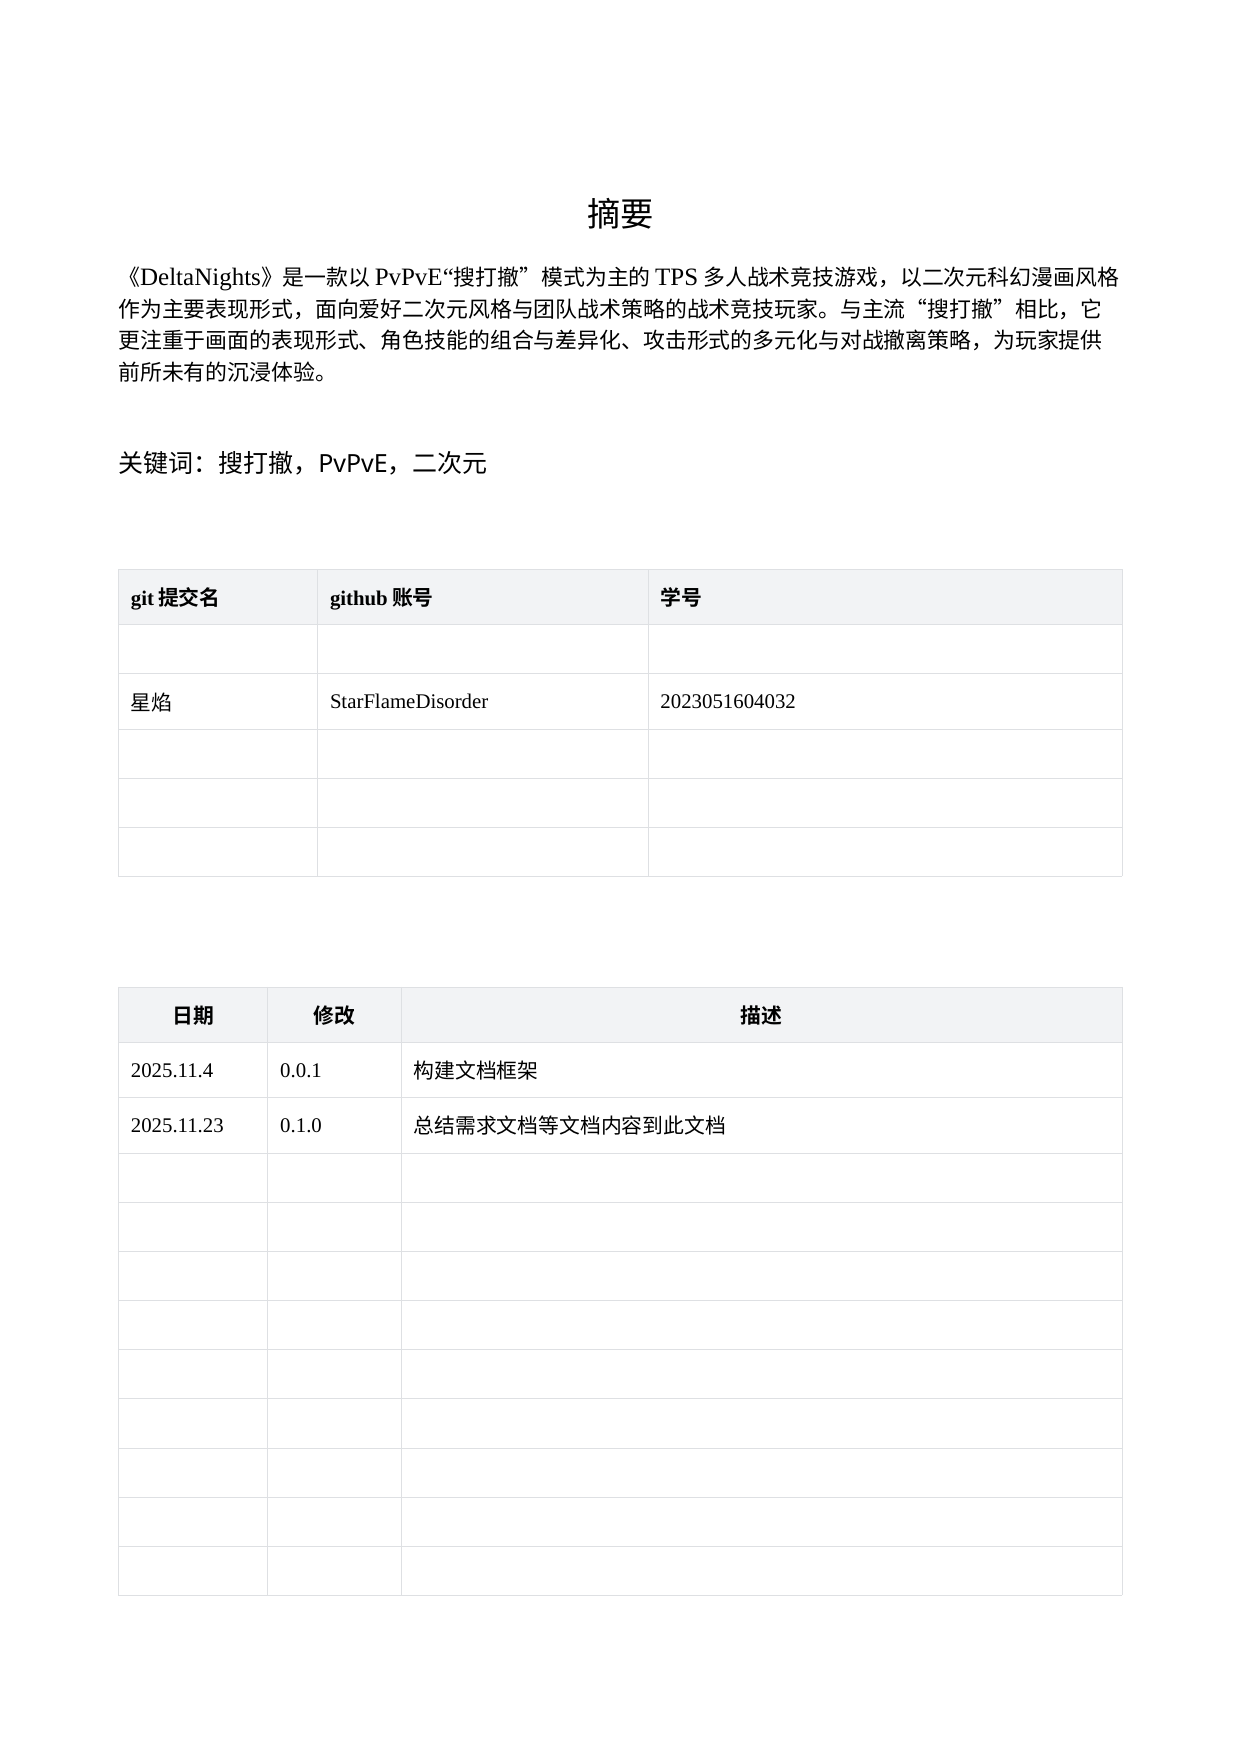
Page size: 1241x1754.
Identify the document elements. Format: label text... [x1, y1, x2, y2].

table_cell [119, 1498, 267, 1546]
table_cell [119, 1399, 267, 1447]
table_cell [402, 1498, 1122, 1546]
table_cell [402, 1154, 1122, 1202]
table_cell [268, 1449, 401, 1497]
table_cell [402, 1449, 1122, 1497]
table_cell 星焰 [119, 674, 317, 728]
table_cell [649, 730, 1122, 778]
table_cell 0.0.1 [268, 1043, 401, 1097]
table_cell [119, 828, 317, 876]
table_cell [318, 828, 648, 876]
table_cell 总结需求文档等文档内容到此文档 [402, 1098, 1122, 1152]
table_cell [402, 1301, 1122, 1349]
text 《DeltaNights》是一款以PvPvE“搜打撤”模式为主的TPS多人战术竞技游戏，以二次元科幻漫画风格作为主要表现形式，面向爱好二次元风格与团队战术策略的战术竞技玩家。与主流“搜打撤”相比，它更注重于画面的表现形式、角色技能的组合与差异化、攻击形式的多元化与对战撤离策略，为玩家提供前所未有的沉浸体验。 [118, 260, 1122, 387]
table_cell [649, 625, 1122, 673]
table_cell [268, 1399, 401, 1447]
table_header 修改 [268, 988, 401, 1042]
table_header github账号 [318, 570, 648, 624]
table_cell [268, 1498, 401, 1546]
table_cell [402, 1350, 1122, 1398]
table_cell [119, 779, 317, 827]
table_cell [119, 1154, 267, 1202]
table_cell [268, 1203, 401, 1251]
table_cell 2025.11.4 [119, 1043, 267, 1097]
table_cell StarFlameDisorder [318, 674, 648, 728]
table_cell [268, 1252, 401, 1300]
table_cell [649, 779, 1122, 827]
table_header 描述 [402, 988, 1122, 1042]
table_cell [119, 1301, 267, 1349]
table_cell [268, 1301, 401, 1349]
table_cell [119, 1252, 267, 1300]
table_cell [318, 625, 648, 673]
table_cell [649, 828, 1122, 876]
table_cell 0.1.0 [268, 1098, 401, 1152]
table_cell [119, 1203, 267, 1251]
table_header 学号 [649, 570, 1122, 624]
table_cell [402, 1252, 1122, 1300]
subtitle 摘要 [118, 188, 1122, 236]
table_cell [318, 779, 648, 827]
table_cell [402, 1399, 1122, 1447]
table_cell 构建文档框架 [402, 1043, 1122, 1097]
table_cell [119, 1350, 267, 1398]
table_header git提交名 [119, 570, 317, 624]
table_cell [268, 1154, 401, 1202]
text 关键词：搜打撤，PvPvE，二次元 [118, 444, 1122, 480]
table_cell [119, 730, 317, 778]
table_cell 2025.11.23 [119, 1098, 267, 1152]
table_cell [268, 1350, 401, 1398]
table_cell [402, 1547, 1122, 1595]
table_cell 2023051604032 [649, 674, 1122, 728]
table_cell [402, 1203, 1122, 1251]
table_cell [318, 730, 648, 778]
table_cell [119, 1449, 267, 1497]
table_cell [268, 1547, 401, 1595]
table_header 日期 [119, 988, 267, 1042]
table_cell [119, 625, 317, 673]
table_cell [119, 1547, 267, 1595]
